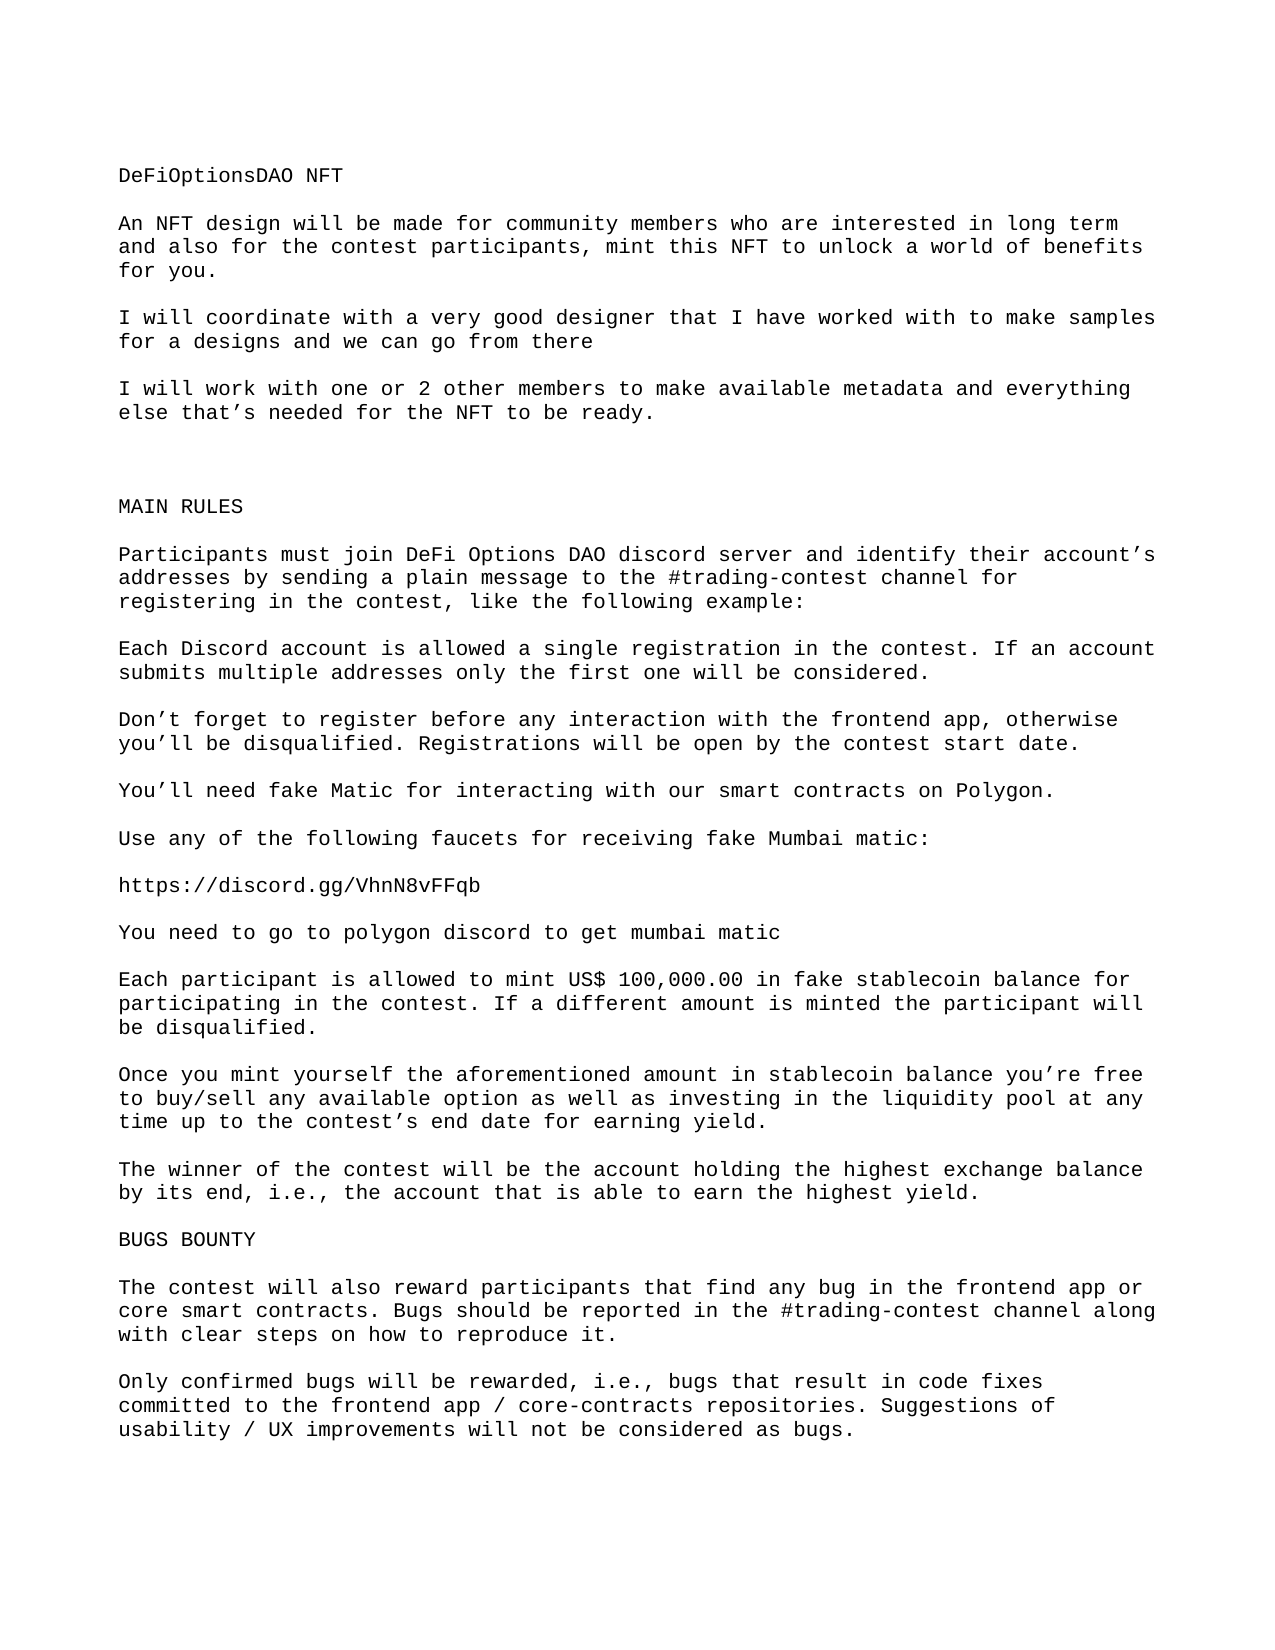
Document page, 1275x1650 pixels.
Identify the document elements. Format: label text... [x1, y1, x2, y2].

text The winner of the contest will be the account holding the highest exchange balance by its end, i.e., the account that is able to earn the highest yield. [118, 1158, 1157, 1206]
text Don’t forget to register before any interaction with the frontend app, otherwise you’ll be disqualified. Registrations will be open by the contest start date. [118, 709, 1157, 757]
text DeFiOptionsDAO NFT [118, 165, 1157, 189]
text MAIN RULES [118, 496, 1157, 520]
text You need to go to polygon discord to get mumbai matic [118, 922, 1157, 946]
text I will coordinate with a very good designer that I have worked with to make samples for a designs and we can go from there [118, 307, 1157, 354]
text BUGS BOUNTY [118, 1229, 1157, 1253]
text Only confirmed bugs will be rewarded, i.e., bugs that result in code fixes committed to the frontend app / core-contracts repositories. Suggestions of usability / UX improvements will not be considered as bugs. [118, 1371, 1157, 1442]
text The contest will also reward participants that find any bug in the frontend app or core smart contracts. Bugs should be reported in the #trading-contest channel along with clear steps on how to reproduce it. [118, 1277, 1157, 1348]
text An NFT design will be made for community members who are interested in long term and also for the contest participants, mint this NFT to unlock a world of benefits for you. [118, 213, 1157, 284]
text Participants must join DeFi Options DAO discord server and identify their account’s addresses by sending a plain message to the #trading-contest channel for registering in the contest, like the following example: [118, 544, 1157, 615]
text I will work with one or 2 other members to make available metadata and everything else that’s needed for the NFT to be ready. [118, 378, 1157, 426]
text Each participant is allowed to mint US$ 100,000.00 in fake stablecoin balance for participating in the contest. If a different amount is minted the participant will be disqualified. [118, 969, 1157, 1040]
text https://discord.gg/VhnN8vFFqb [118, 875, 1157, 898]
text Once you mint yourself the aforementioned amount in stablecoin balance you’re free to buy/sell any available option as well as investing in the liquidity pool at any time up to the contest’s end date for earning yield. [118, 1064, 1157, 1135]
text You’ll need fake Matic for interacting with our smart contracts on Polygon. [118, 780, 1157, 804]
text Use any of the following faucets for receiving fake Mumbai matic: [118, 827, 1157, 851]
text Each Discord account is allowed a single registration in the contest. If an account submits multiple addresses only the first one will be considered. [118, 638, 1157, 686]
